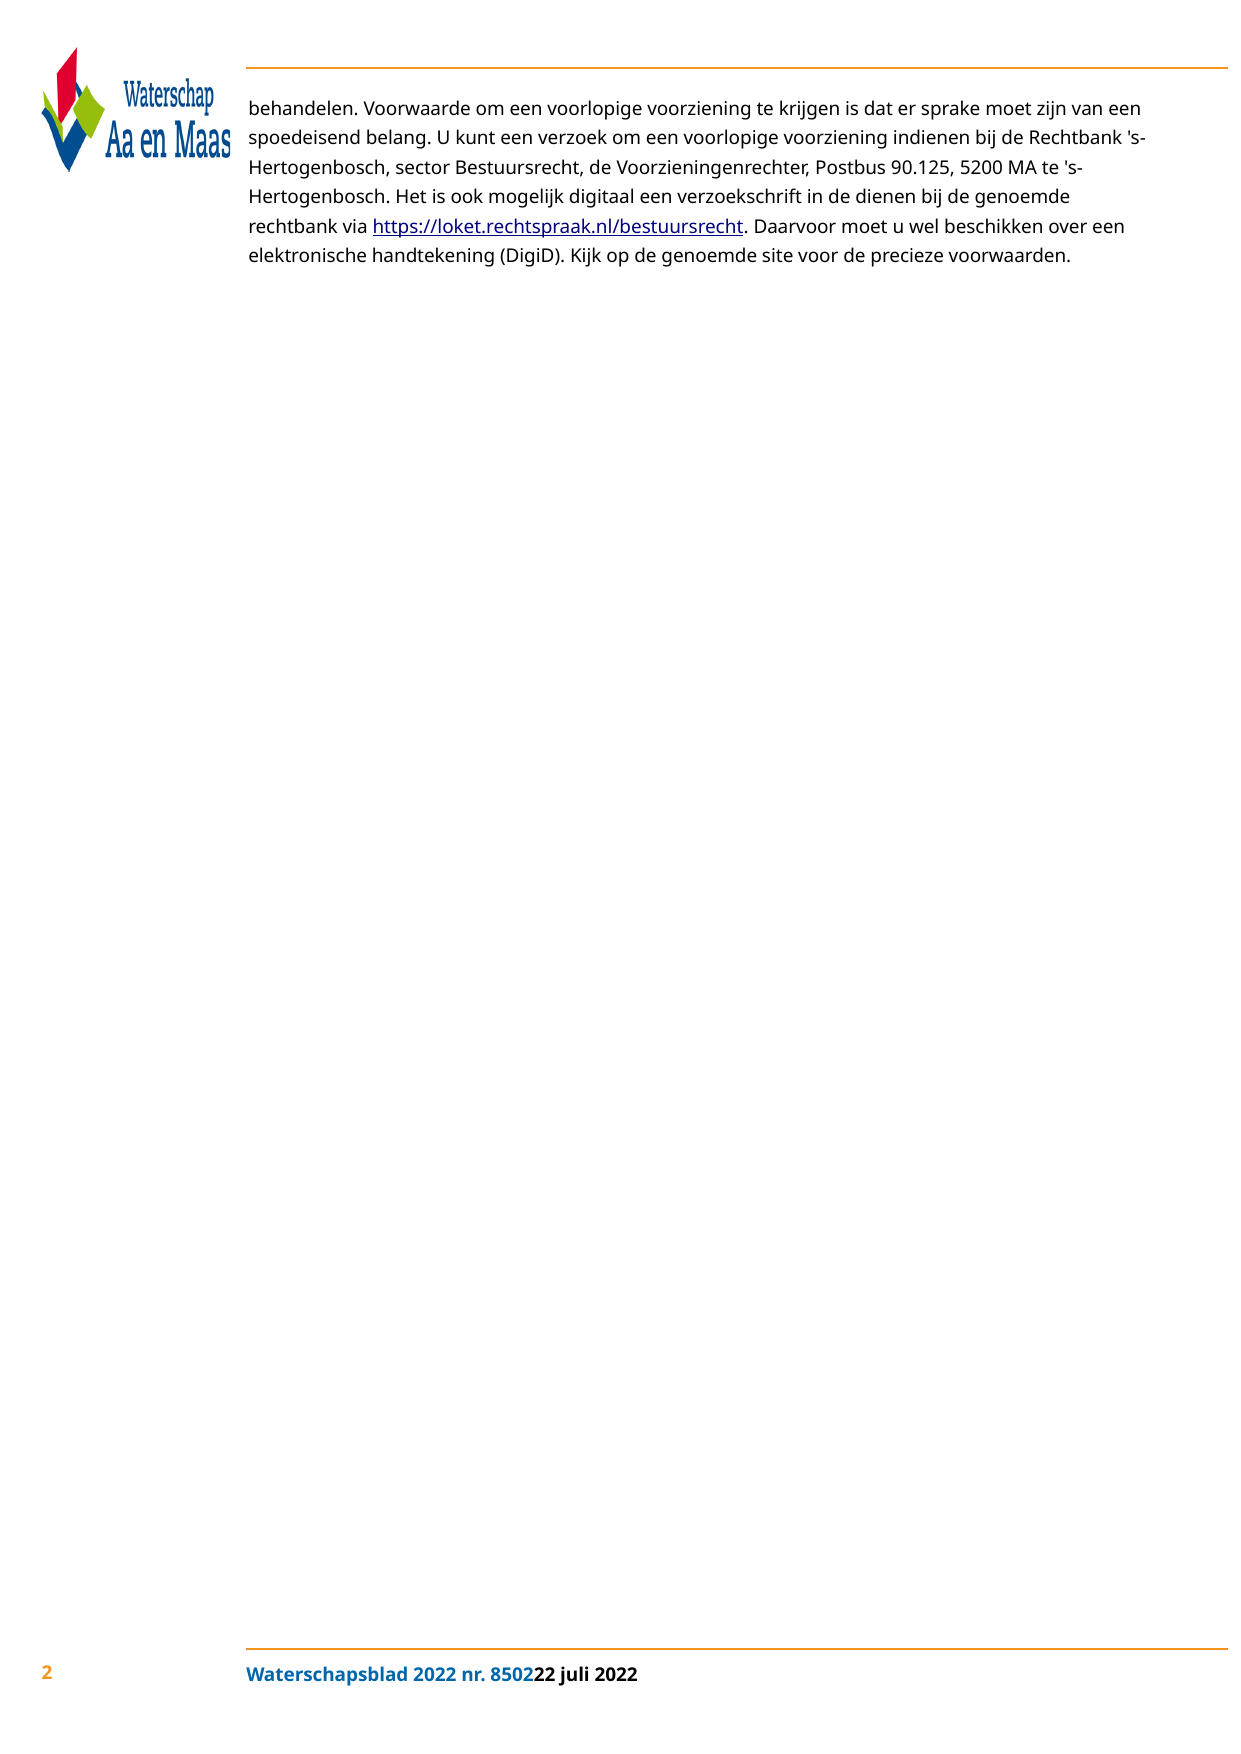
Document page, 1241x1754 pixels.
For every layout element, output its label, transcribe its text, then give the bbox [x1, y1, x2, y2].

picture [41, 47, 231, 172]
text behandelen. Voorwaarde om een voorlopige voorziening te krijgen is dat er sprake moet zijn van een spoedeisend belang. U kunt een verzoek om een voorlopige voorziening indienen bij de Rechtbank 's-Hertogenbosch, sector Bestuursrecht, de Voorzieningenrechter, Postbus 90.125, 5200 MA te 's-Hertogenbosch. Het is ook mogelijk digitaal een verzoekschrift in de dienen bij de genoemde rechtbank via https://loket.rechtspraak.nl/bestuursrecht. Daarvoor moet u wel beschikken over een elektronische handtekening (DigiD). Kijk op de genoemde site voor de precieze voorwaarden. [248, 95, 1152, 268]
